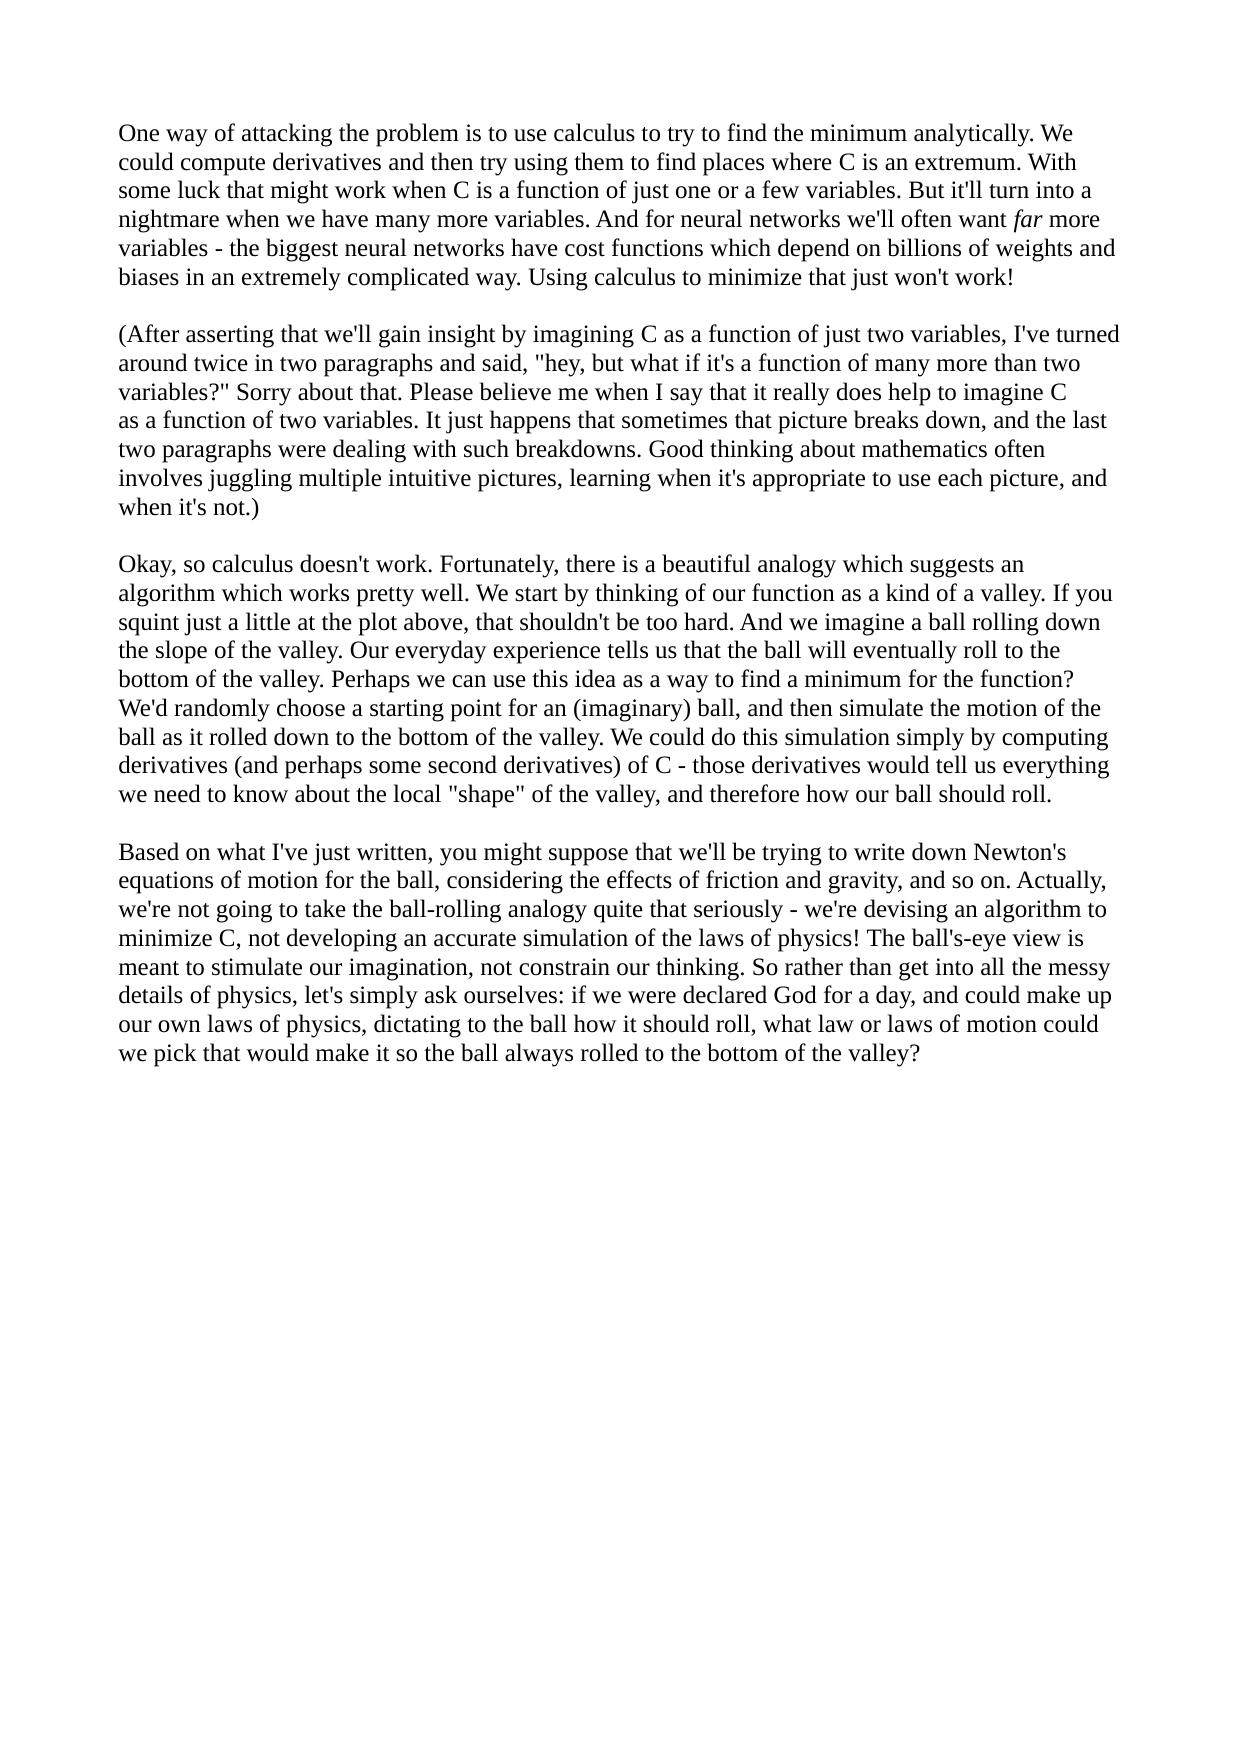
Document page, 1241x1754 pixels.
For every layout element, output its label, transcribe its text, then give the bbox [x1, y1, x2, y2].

text One way of attacking the problem is to use calculus to try to find the minimum analytically. We could compute derivatives and then try using them to find places where C is an extremum. With some luck that might work when C is a function of just one or a few variables. But it'll turn into a nightmare when we have many more variables. And for neural networks we'll often want far more variables - the biggest neural networks have cost functions which depend on billions of weights and biases in an extremely complicated way. Using calculus to minimize that just won't work! [118, 118, 1122, 291]
text Okay, so calculus doesn't work. Fortunately, there is a beautiful analogy which suggests an algorithm which works pretty well. We start by thinking of our function as a kind of a valley. If you squint just a little at the plot above, that shouldn't be too hard. And we imagine a ball rolling down the slope of the valley. Our everyday experience tells us that the ball will eventually roll to the bottom of the valley. Perhaps we can use this idea as a way to find a minimum for the function? We'd randomly choose a starting point for an (imaginary) ball, and then simulate the motion of the ball as it rolled down to the bottom of the valley. We could do this simulation simply by computing derivatives (and perhaps some second derivatives) of C - those derivatives would tell us everything we need to know about the local "shape" of the valley, and therefore how our ball should roll. [118, 549, 1122, 808]
text as a function of two variables. It just happens that sometimes that picture breaks down, and the last two paragraphs were dealing with such breakdowns. Good thinking about mathematics often involves juggling multiple intuitive pictures, learning when it's appropriate to use each picture, and when it's not.) [118, 406, 1122, 521]
text Based on what I've just written, you might suppose that we'll be trying to write down Newton's equations of motion for the ball, considering the effects of friction and gravity, and so on. Actually, we're not going to take the ball-rolling analogy quite that seriously - we're devising an algorithm to minimize C, not developing an accurate simulation of the laws of physics! The ball's-eye view is meant to stimulate our imagination, not constrain our thinking. So rather than get into all the messy details of physics, let's simply ask ourselves: if we were declared God for a day, and could make up our own laws of physics, dictating to the ball how it should roll, what law or laws of motion could we pick that would make it so the ball always rolled to the bottom of the valley? [118, 837, 1122, 1067]
text (After asserting that we'll gain insight by imagining C as a function of just two variables, I've turned around twice in two paragraphs and said, "hey, but what if it's a function of many more than two variables?" Sorry about that. Please believe me when I say that it really does help to imagine C [118, 319, 1122, 406]
